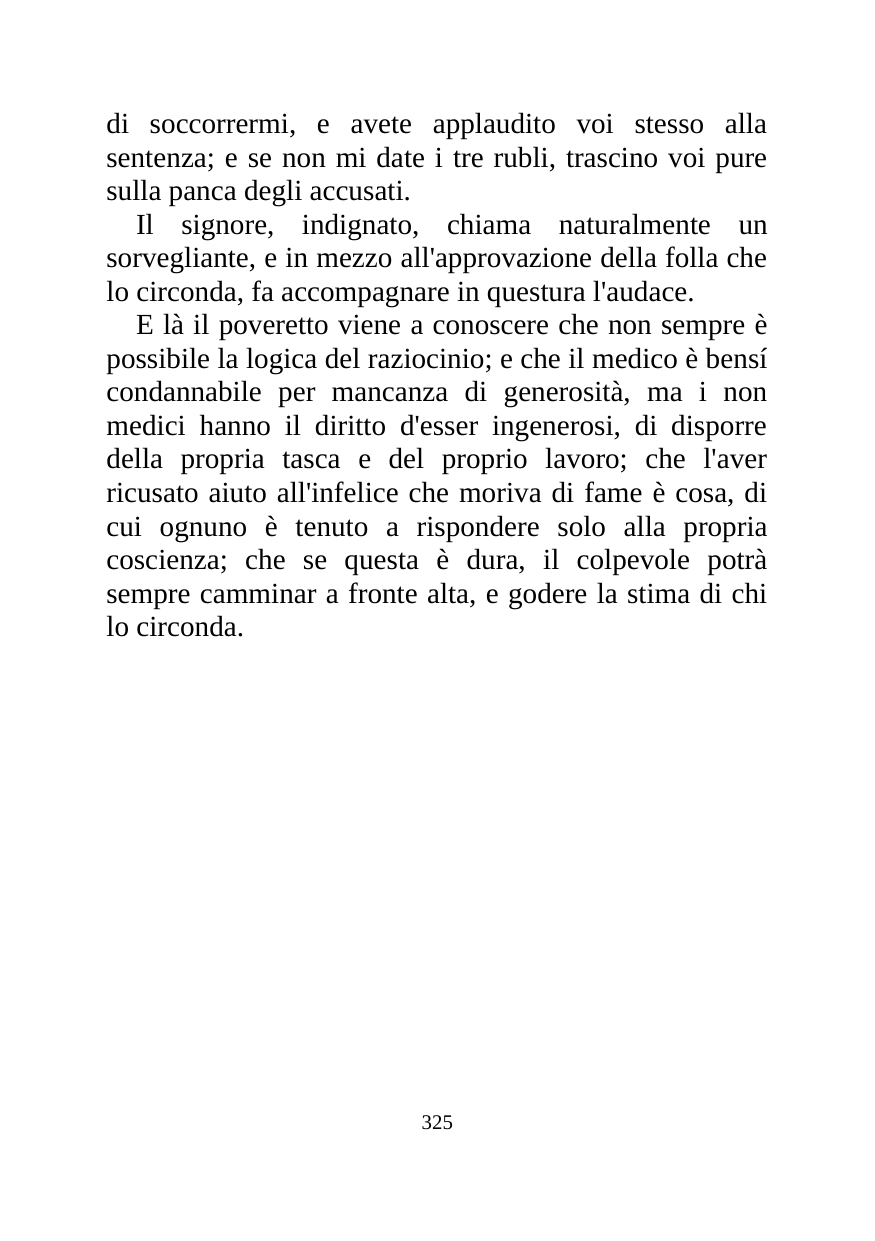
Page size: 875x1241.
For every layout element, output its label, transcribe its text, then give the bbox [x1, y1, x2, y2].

text E là il poveretto viene a conoscere che non sempre è possibile la logica del raziocinio; e che il medico è bensí condannabile per mancanza di generosità, ma i non medici hanno il diritto d'esser ingenerosi, di disporre della propria tasca e del proprio lavoro; che l'aver ricusato aiuto all'infelice che moriva di fame è cosa, di cui ognuno è tenuto a rispondere solo alla propria coscienza; che se questa è dura, il colpevole potrà sempre camminar a fronte alta, e godere la stima di chi lo circonda. [106, 307, 768, 643]
text Il signore, indignato, chiama naturalmente un sorvegliante, e in mezzo all'approvazione della folla che lo circonda, fa accompagnare in questura l'audace. [106, 207, 768, 307]
text di soccorrermi, e avete applaudito voi stesso alla sentenza; e se non mi date i tre rubli, trascino voi pure sulla panca degli accusati. [106, 106, 768, 207]
